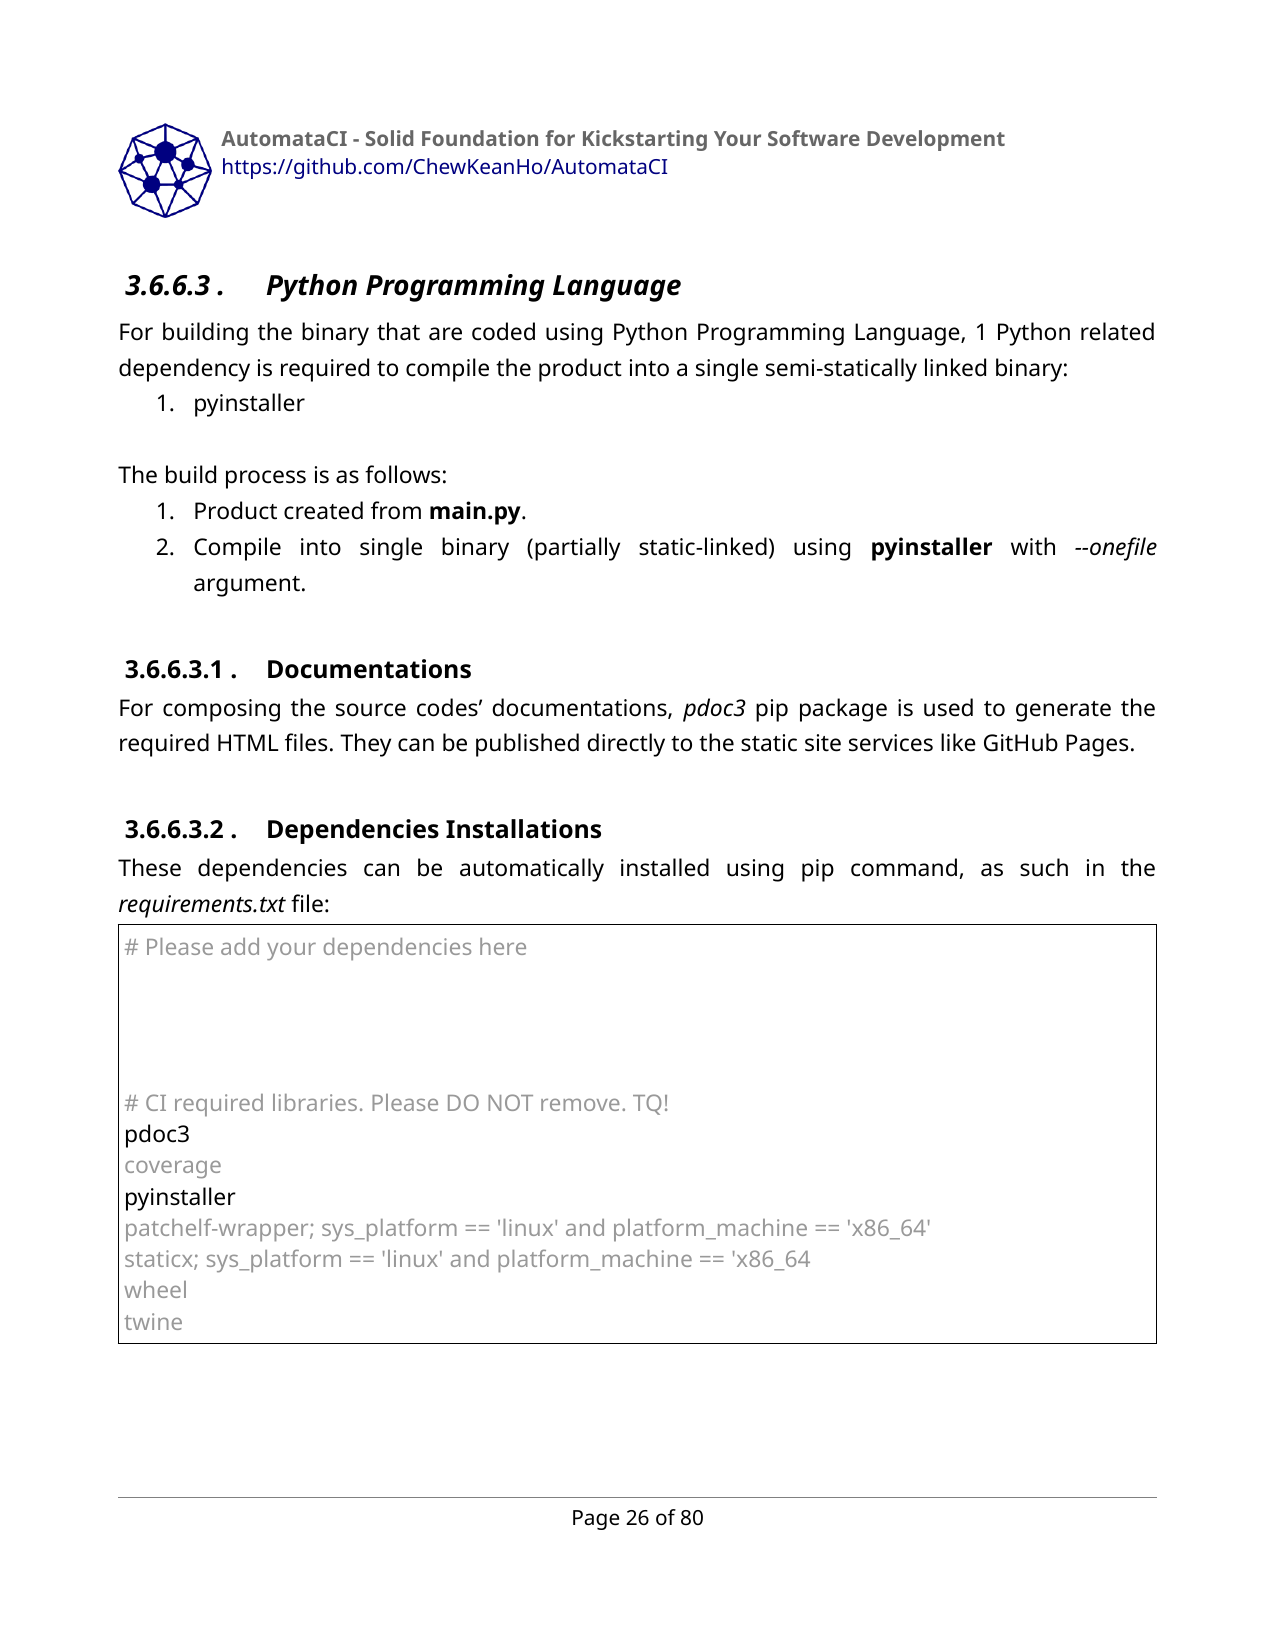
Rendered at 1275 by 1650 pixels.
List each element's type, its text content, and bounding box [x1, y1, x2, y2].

text These dependencies can be automatically installed using pip command, as such in the requirements.txt file: [118, 852, 1157, 919]
text For building the binary that are coded using Python Programming Language, 1 Python related dependency is required to compile the product into a single semi-statically linked binary: [118, 316, 1157, 383]
list pyinstaller [156, 387, 1157, 419]
table_header # Please add your dependencies here # CI required libraries. Please DO NOT remove. TQ! pdoc3 coverage pyinstaller patchelf-wrapper; sys_platform == 'linux' and platform_machine == 'x86_64' staticx; sys_platform == 'linux' and platform_machine == 'x86_64 wheel twine [119, 925, 1156, 1342]
picture [118, 123, 212, 218]
text For composing the source codes’ documentations, pdoc3 pip package is used to generate the required HTML files. They can be published directly to the static site services like GitHub Pages. [118, 691, 1157, 759]
subtitle Python Programming Language [118, 265, 1157, 303]
list Compile into single binary (partially static-linked) using pyinstaller with --onefile argument. [156, 531, 1157, 598]
text The build process is as follows: [118, 459, 1157, 491]
subtitle Dependencies Installations [118, 812, 1157, 846]
list Product created from main.py. [156, 495, 1157, 526]
subtitle Documentations [118, 651, 1157, 685]
